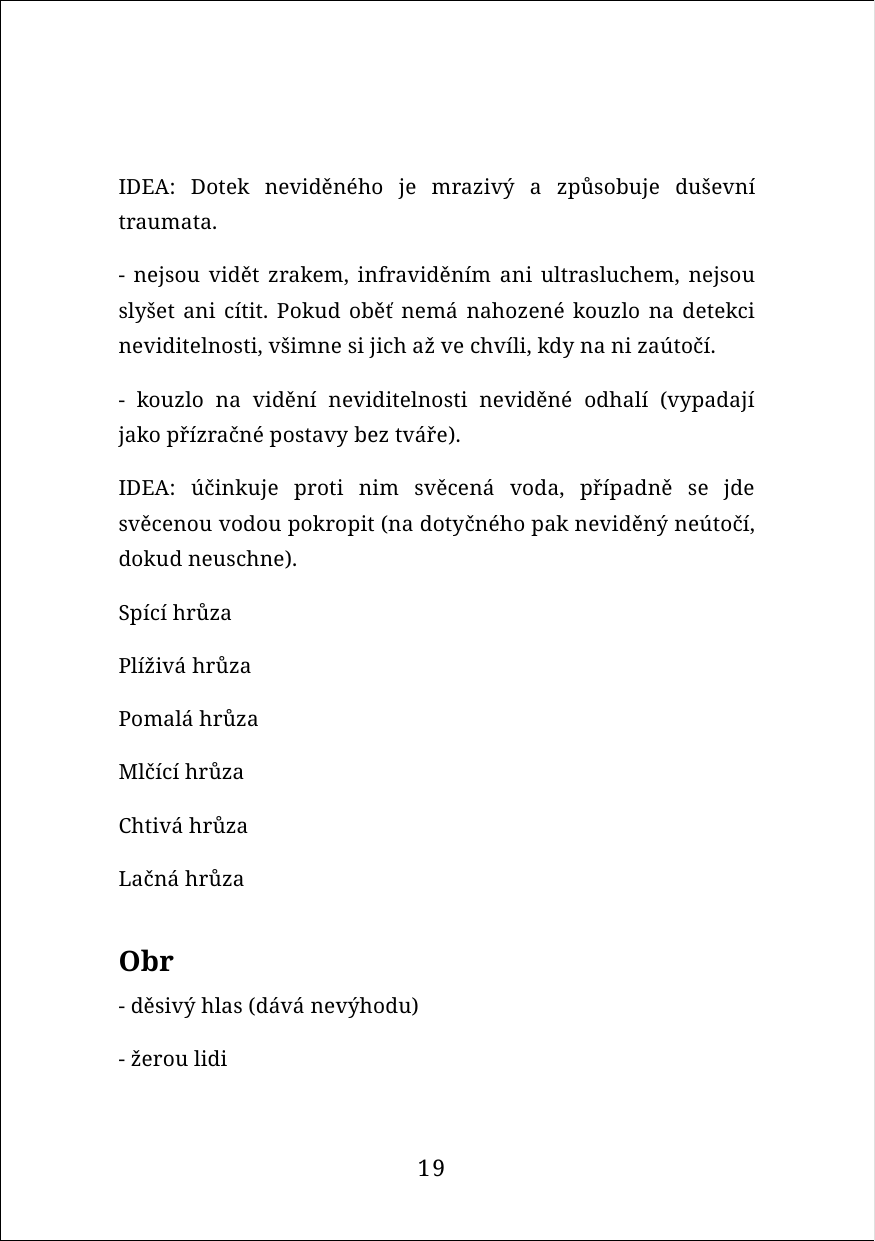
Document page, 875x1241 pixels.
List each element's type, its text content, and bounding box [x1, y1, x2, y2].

text Plíživá hrůza [118, 651, 756, 679]
text Lačná hrůza [118, 864, 756, 892]
text IDEA: účinkuje proti nim svěcená voda, případně se jde svěcenou vodou pokropit (na dotyčného pak neviděný neútočí, dokud neuschne). [118, 473, 756, 573]
text Spící hrůza [118, 598, 756, 626]
text - nejsou vidět zrakem, infraviděním ani ultrasluchem, nejsou slyšet ani cítit. Pokud oběť nemá nahozené kouzlo na detekci neviditelnosti, všimne si jich až ve chvíli, kdy na ni zaútočí. [118, 261, 756, 360]
text Chtivá hrůza [118, 811, 756, 839]
subtitle Obr [118, 941, 756, 979]
text Mlčící hrůza [118, 757, 756, 786]
text IDEA: Dotek neviděného je mrazivý a způsobuje duševní traumata. [118, 172, 756, 236]
text - žerou lidi [118, 1044, 756, 1073]
text - kouzlo na vidění neviditelnosti neviděné odhalí (vypadají jako přízračné postavy bez tváře). [118, 385, 756, 449]
text Pomalá hrůza [118, 704, 756, 733]
text - děsivý hlas (dává nevýhodu) [118, 991, 756, 1019]
